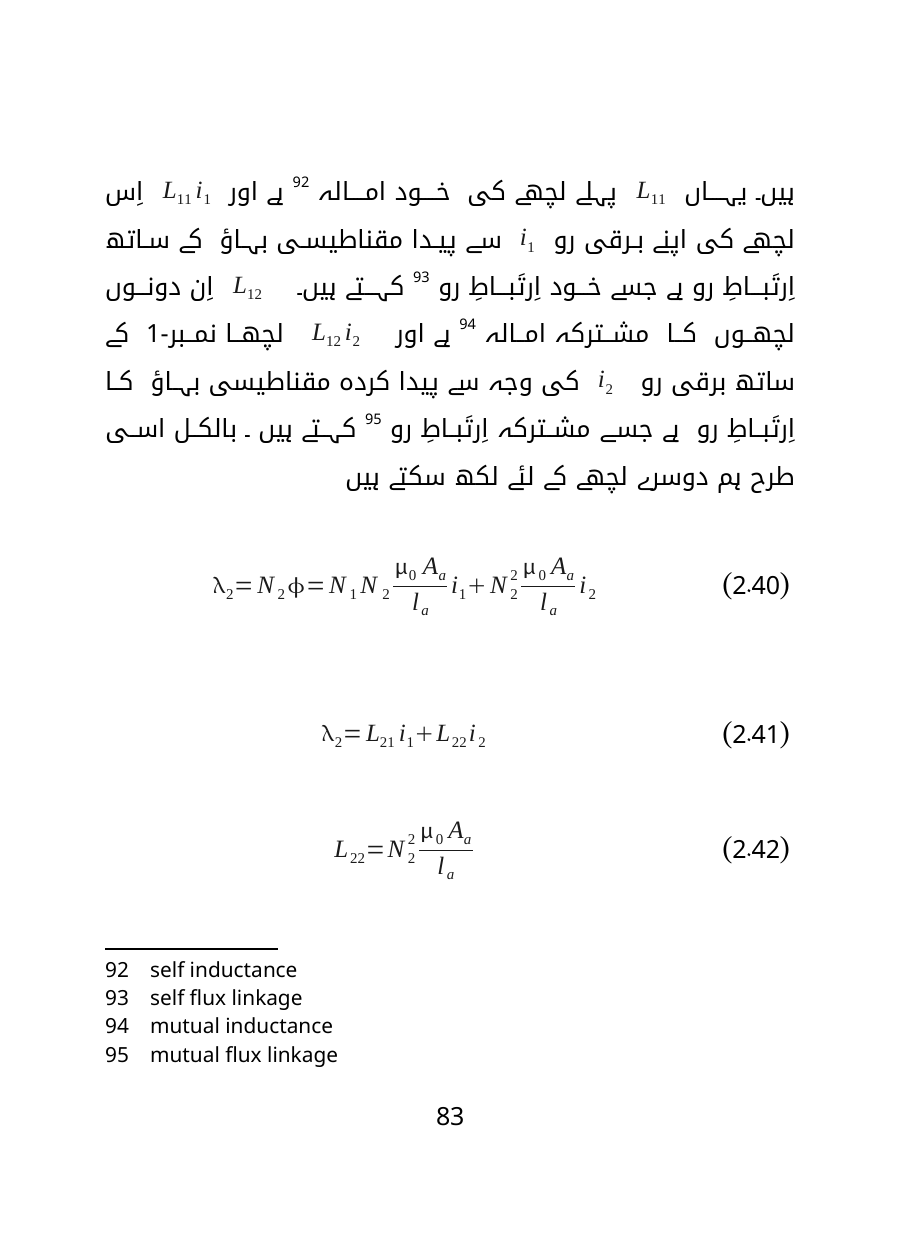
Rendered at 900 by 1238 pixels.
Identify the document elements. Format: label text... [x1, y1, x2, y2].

table_header [105, 811, 694, 901]
table_header (2.41) [693, 705, 795, 777]
text self inductance [105, 955, 795, 983]
table_header (2.40) [694, 547, 795, 637]
text mutual inductance [105, 1012, 795, 1040]
text self flux linkage [105, 983, 795, 1012]
text ہیں۔ یہاںپہلے لچھے کی خود امالہ ہے اوراِس لچھے کی اپنے برقی روسے پیدا مقناطیسی بہاؤ کے ساتھ اِرتَباطِ رو ہے جسے خود اِرتَباطِ رو کہتے ہیں۔ اِن دونوں لچھوں کا مشترکہ امالہ ہے اور لچھا نمبر-1 کے ساتھ برقی رو کی وجہ سے پیدا کردہ مقناطیسی بہاؤ کا اِرتَباطِ رو ہے جسے مشترکہ اِرتَباطِ رو کہتے ہیں ۔ بالکل اسی طرح ہم دوسرے لچھے کے لئے لکھ سکتے ہیں [105, 168, 795, 500]
table_header (2.42) [694, 811, 795, 901]
table_header [105, 705, 692, 777]
text mutual flux linkage [105, 1040, 795, 1068]
table_header [105, 547, 694, 637]
